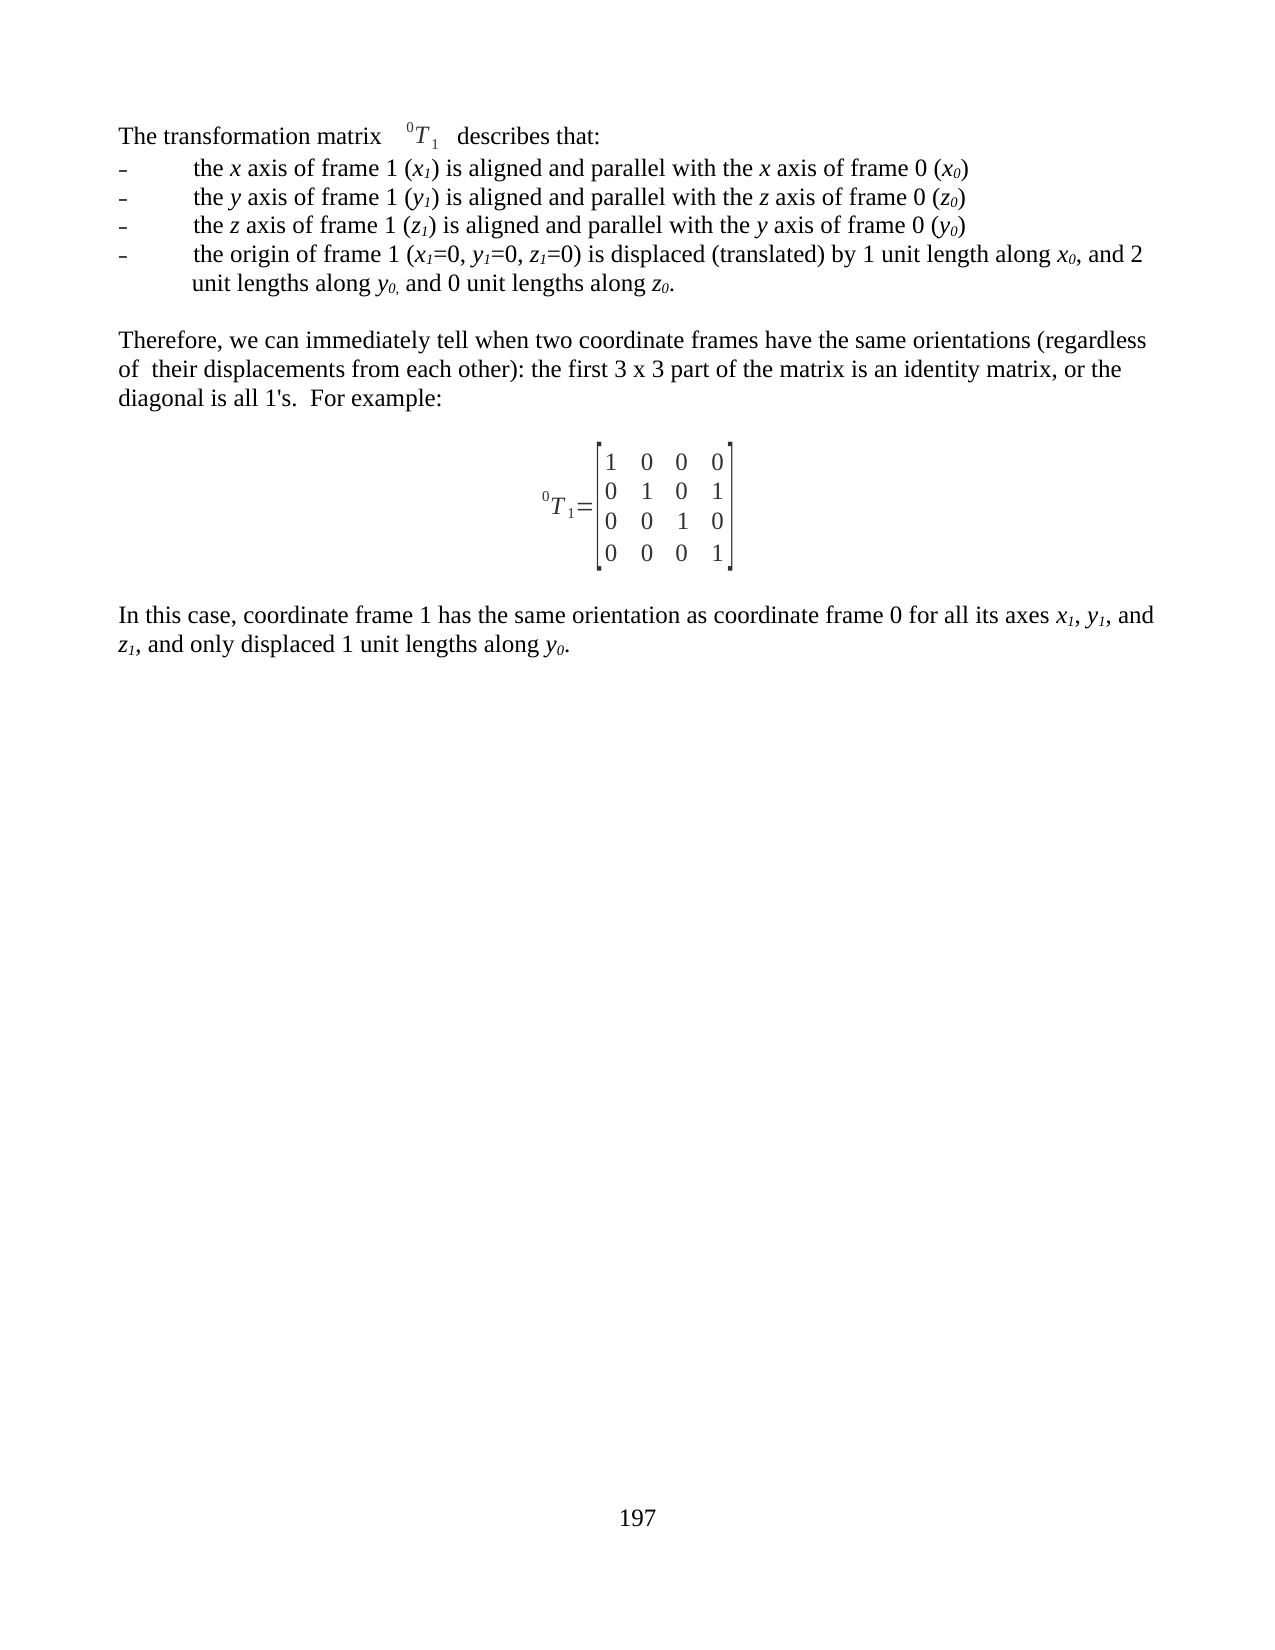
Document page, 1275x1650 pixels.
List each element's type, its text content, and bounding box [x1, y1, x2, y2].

list the z axis of frame 1 (z1) is aligned and parallel with the y axis of frame 0 (y0) [118, 210, 1157, 239]
text The transformation matrix describes that: [118, 118, 1157, 153]
list the origin of frame 1 (x1=0, y1=0, z1=0) is displaced (translated) by 1 unit length along x0, and 2 unit lengths along y0, and 0 unit lengths along z0. [118, 239, 1157, 297]
text Therefore, we can immediately tell when two coordinate frames have the same orientations (regardless of their displacements from each other): the first 3 x 3 part of the matrix is an identity matrix, or the diagonal is all 1's. For example: [118, 325, 1157, 412]
list the y axis of frame 1 (y1) is aligned and parallel with the z axis of frame 0 (z0) [118, 182, 1157, 210]
list the x axis of frame 1 (x1) is aligned and parallel with the x axis of frame 0 (x0) [118, 153, 1157, 182]
text In this case, coordinate frame 1 has the same orientation as coordinate frame 0 for all its axes x1, y1, and z1, and only displaced 1 unit lengths along y0. [118, 601, 1157, 658]
